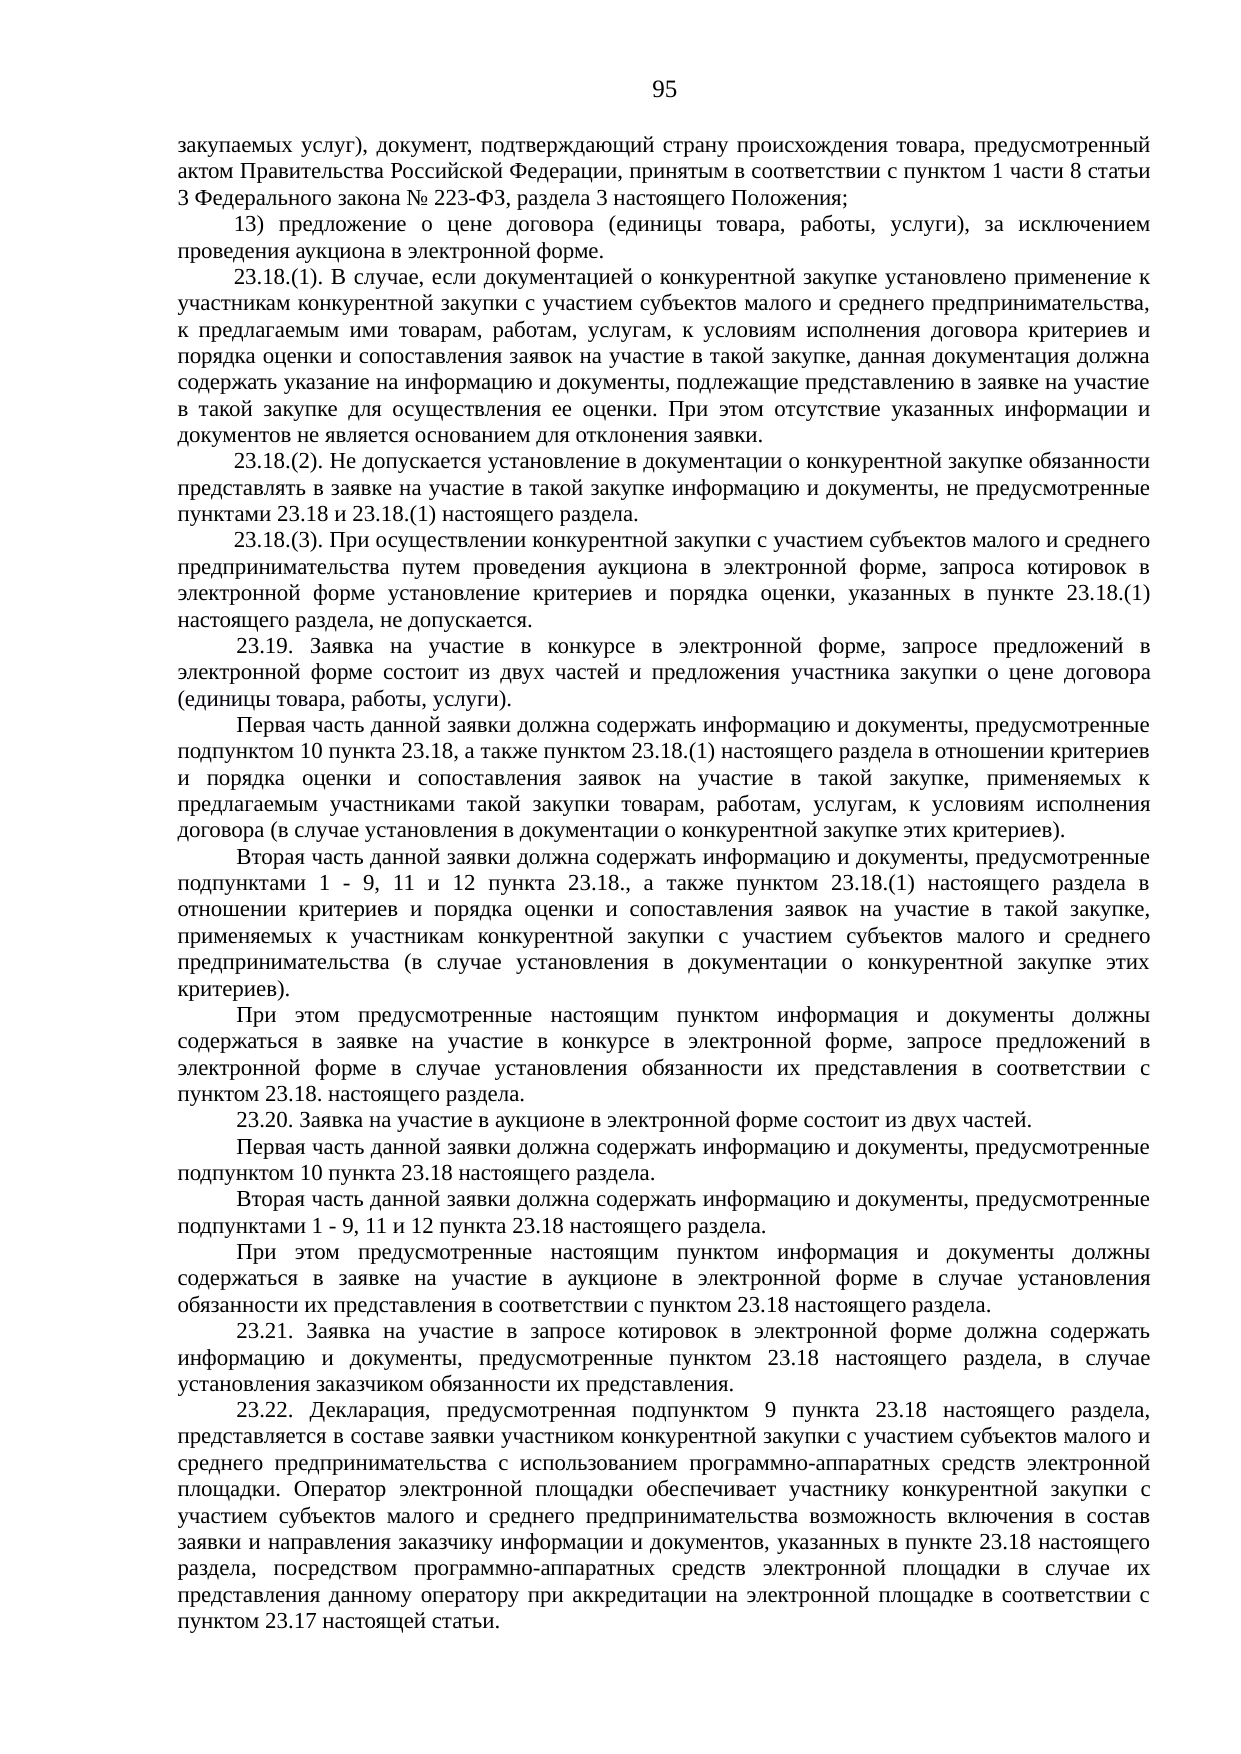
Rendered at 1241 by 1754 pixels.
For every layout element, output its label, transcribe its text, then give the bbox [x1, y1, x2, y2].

text 23.21. Заявка на участие в запросе котировок в электронной форме должна содержать информацию и документы, предусмотренные пунктом 23.18 настоящего раздела, в случае установления заказчиком обязанности их представления. [177, 1317, 1152, 1396]
text При этом предусмотренные настоящим пунктом информация и документы должны содержаться в заявке на участие в конкурсе в электронной форме, запросе предложений в электронной форме в случае установления обязанности их представления в соответствии с пунктом 23.18. настоящего раздела. [177, 1001, 1152, 1106]
text 23.18.(1). В случае, если документацией о конкурентной закупке установлено применение к участникам конкурентной закупки с участием субъектов малого и среднего предпринимательства, к предлагаемым ими товарам, работам, услугам, к условиям исполнения договора критериев и порядка оценки и сопоставления заявок на участие в такой закупке, данная документация должна содержать указание на информацию и документы, подлежащие представлению в заявке на участие в такой закупке для осуществления ее оценки. При этом отсутствие указанных информации и документов не является основанием для отклонения заявки. [177, 263, 1152, 447]
text 23.18.(3). При осуществлении конкурентной закупки с участием субъектов малого и среднего предпринимательства путем проведения аукциона в электронной форме, запроса котировок в электронной форме установление критериев и порядка оценки, указанных в пункте 23.18.(1) настоящего раздела, не допускается. [177, 527, 1152, 632]
text 23.19. Заявка на участие в конкурсе в электронной форме, запросе предложений в электронной форме состоит из двух частей и предложения участника закупки о цене договора (единицы товара, работы, услуги). [177, 632, 1152, 711]
text закупаемых услуг), документ, подтверждающий страну происхождения товара, предусмотренный актом Правительства Российской Федерации, принятым в соответствии с пунктом 1 части 8 статьи 3 Федерального закона № 223-ФЗ, раздела 3 настоящего Положения; [177, 131, 1152, 210]
text Первая часть данной заявки должна содержать информацию и документы, предусмотренные подпунктом 10 пункта 23.18, а также пунктом 23.18.(1) настоящего раздела в отношении критериев и порядка оценки и сопоставления заявок на участие в такой закупке, применяемых к предлагаемым участниками такой закупки товарам, работам, услугам, к условиям исполнения договора (в случае установления в документации о конкурентной закупке этих критериев). [177, 711, 1152, 843]
text 23.22. Декларация, предусмотренная подпунктом 9 пункта 23.18 настоящего раздела, представляется в составе заявки участником конкурентной закупки с участием субъектов малого и среднего предпринимательства с использованием программно-аппаратных средств электронной площадки. Оператор электронной площадки обеспечивает участнику конкурентной закупки с участием субъектов малого и среднего предпринимательства возможность включения в состав заявки и направления заказчику информации и документов, указанных в пункте 23.18 настоящего раздела, посредством программно-аппаратных средств электронной площадки в случае их представления данному оператору при аккредитации на электронной площадке в соответствии с пунктом 23.17 настоящей статьи. [177, 1396, 1152, 1633]
text Вторая часть данной заявки должна содержать информацию и документы, предусмотренные подпунктами 1 - 9, 11 и 12 пункта 23.18 настоящего раздела. [177, 1185, 1152, 1238]
text 13) предложение о цене договора (единицы товара, работы, услуги), за исключением проведения аукциона в электронной форме. [177, 210, 1152, 263]
text Вторая часть данной заявки должна содержать информацию и документы, предусмотренные подпунктами 1 - 9, 11 и 12 пункта 23.18., а также пунктом 23.18.(1) настоящего раздела в отношении критериев и порядка оценки и сопоставления заявок на участие в такой закупке, применяемых к участникам конкурентной закупки с участием субъектов малого и среднего предпринимательства (в случае установления в документации о конкурентной закупке этих критериев). [177, 843, 1152, 1001]
text При этом предусмотренные настоящим пунктом информация и документы должны содержаться в заявке на участие в аукционе в электронной форме в случае установления обязанности их представления в соответствии с пунктом 23.18 настоящего раздела. [177, 1238, 1152, 1317]
text 23.18.(2). Не допускается установление в документации о конкурентной закупке обязанности представлять в заявке на участие в такой закупке информацию и документы, не предусмотренные пунктами 23.18 и 23.18.(1) настоящего раздела. [177, 447, 1152, 527]
text Первая часть данной заявки должна содержать информацию и документы, предусмотренные подпунктом 10 пункта 23.18 настоящего раздела. [177, 1133, 1152, 1185]
text 23.20. Заявка на участие в аукционе в электронной форме состоит из двух частей. [177, 1106, 1152, 1133]
